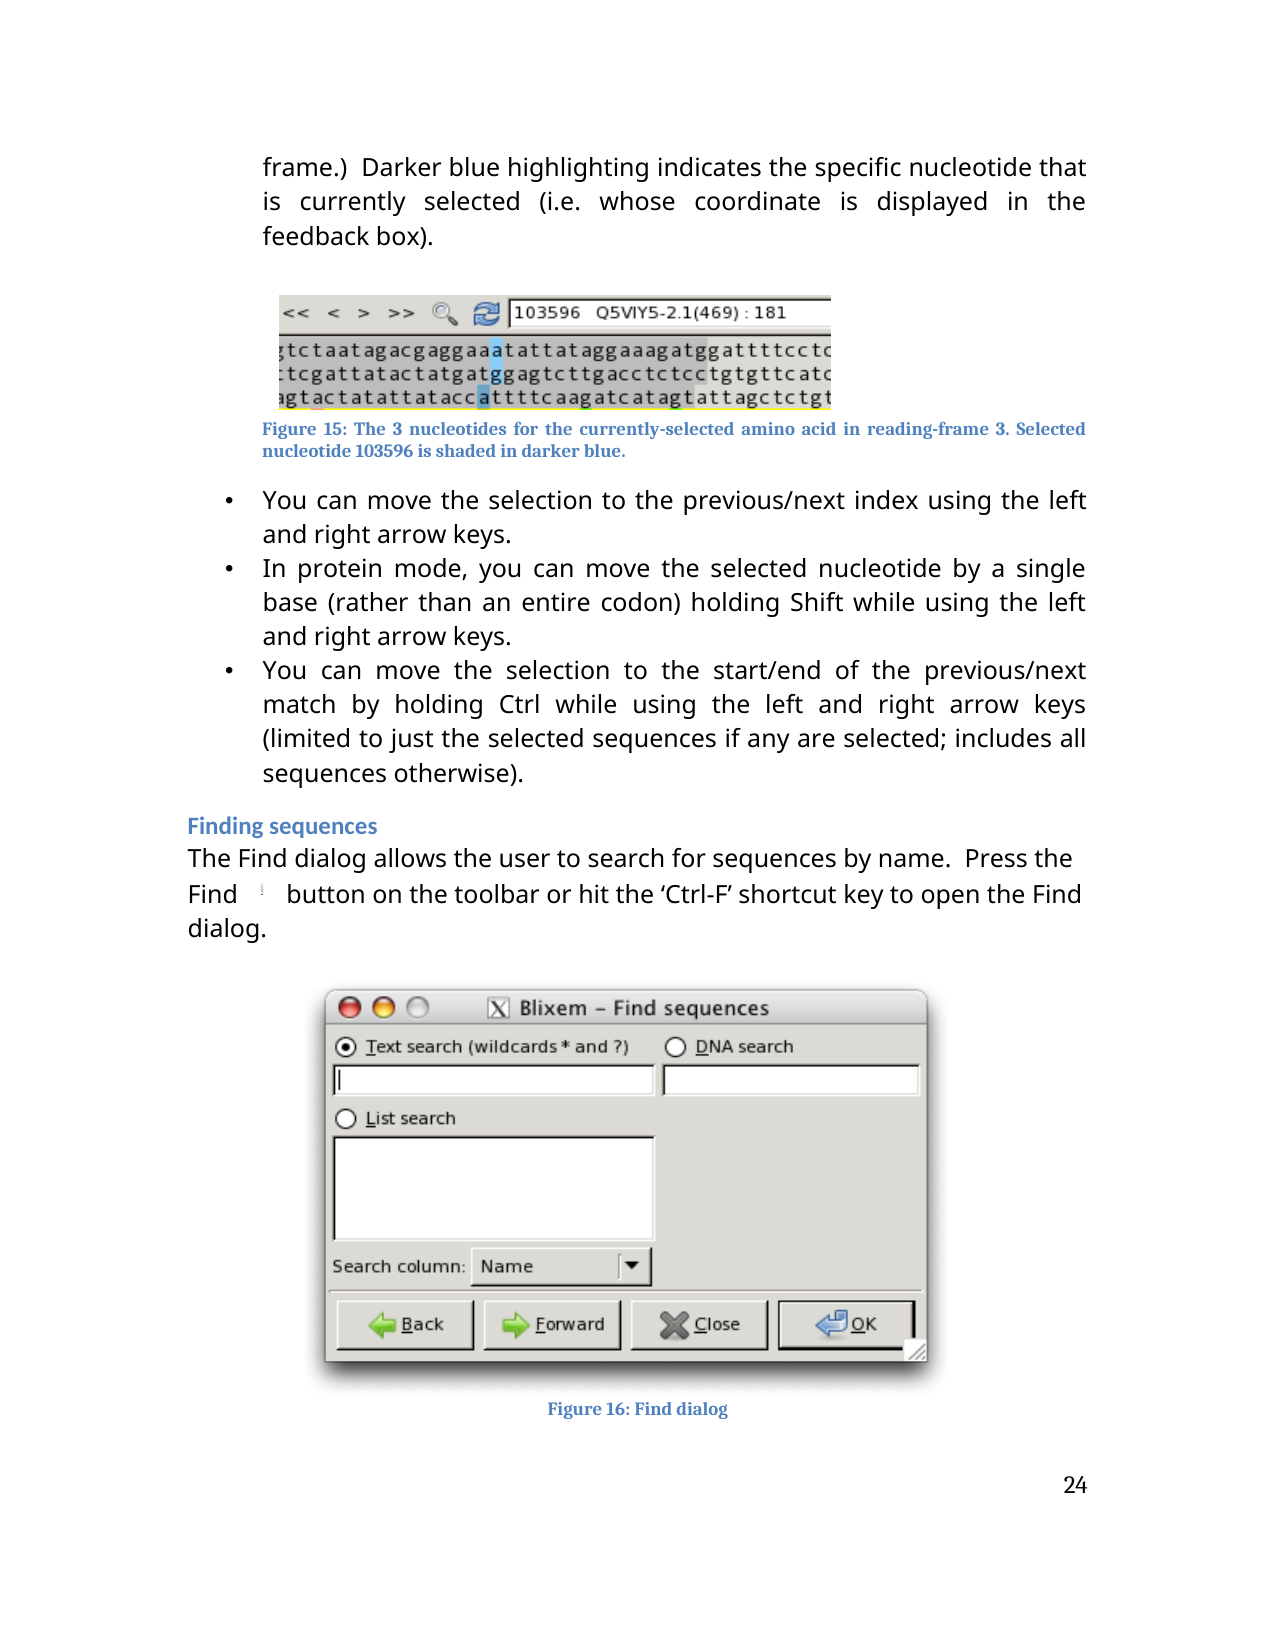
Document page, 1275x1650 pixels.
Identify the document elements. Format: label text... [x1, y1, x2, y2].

text Figure 15: The 3 nucleotides for the currently-selected amino acid in reading-frame 3. Selected nucleotide 103596 is shaded in darker blue. [262, 419, 1087, 462]
text The Find dialog allows the user to search for sequences by name. Press the Find button on the toolbar or hit the ‘Ctrl-F’ shortcut key to open the Find dialog. [187, 841, 1087, 945]
text Figure 16: Find dialog [187, 1399, 1087, 1420]
list You can move the selection to the previous/next index using the left and right arrow keys. [225, 483, 1087, 551]
list frame.) Darker blue highlighting indicates the specific nucleotide that is currently selected (i.e. whose coordinate is displayed in the feedback box). [225, 150, 1087, 252]
picture [260, 883, 264, 895]
list You can move the selection to the start/end of the previous/next match by holding Ctrl while using the left and right arrow keys (limited to just the selected sequences if any are selected; includes all sequences otherwise). [225, 653, 1087, 789]
list In protein mode, you can move the selected nucleotide by a single base (rather than an entire codon) holding Shift while using the left and right arrow keys. [225, 551, 1087, 653]
picture [279, 295, 831, 410]
picture [301, 978, 953, 1399]
subtitle Finding sequences [187, 810, 1087, 841]
